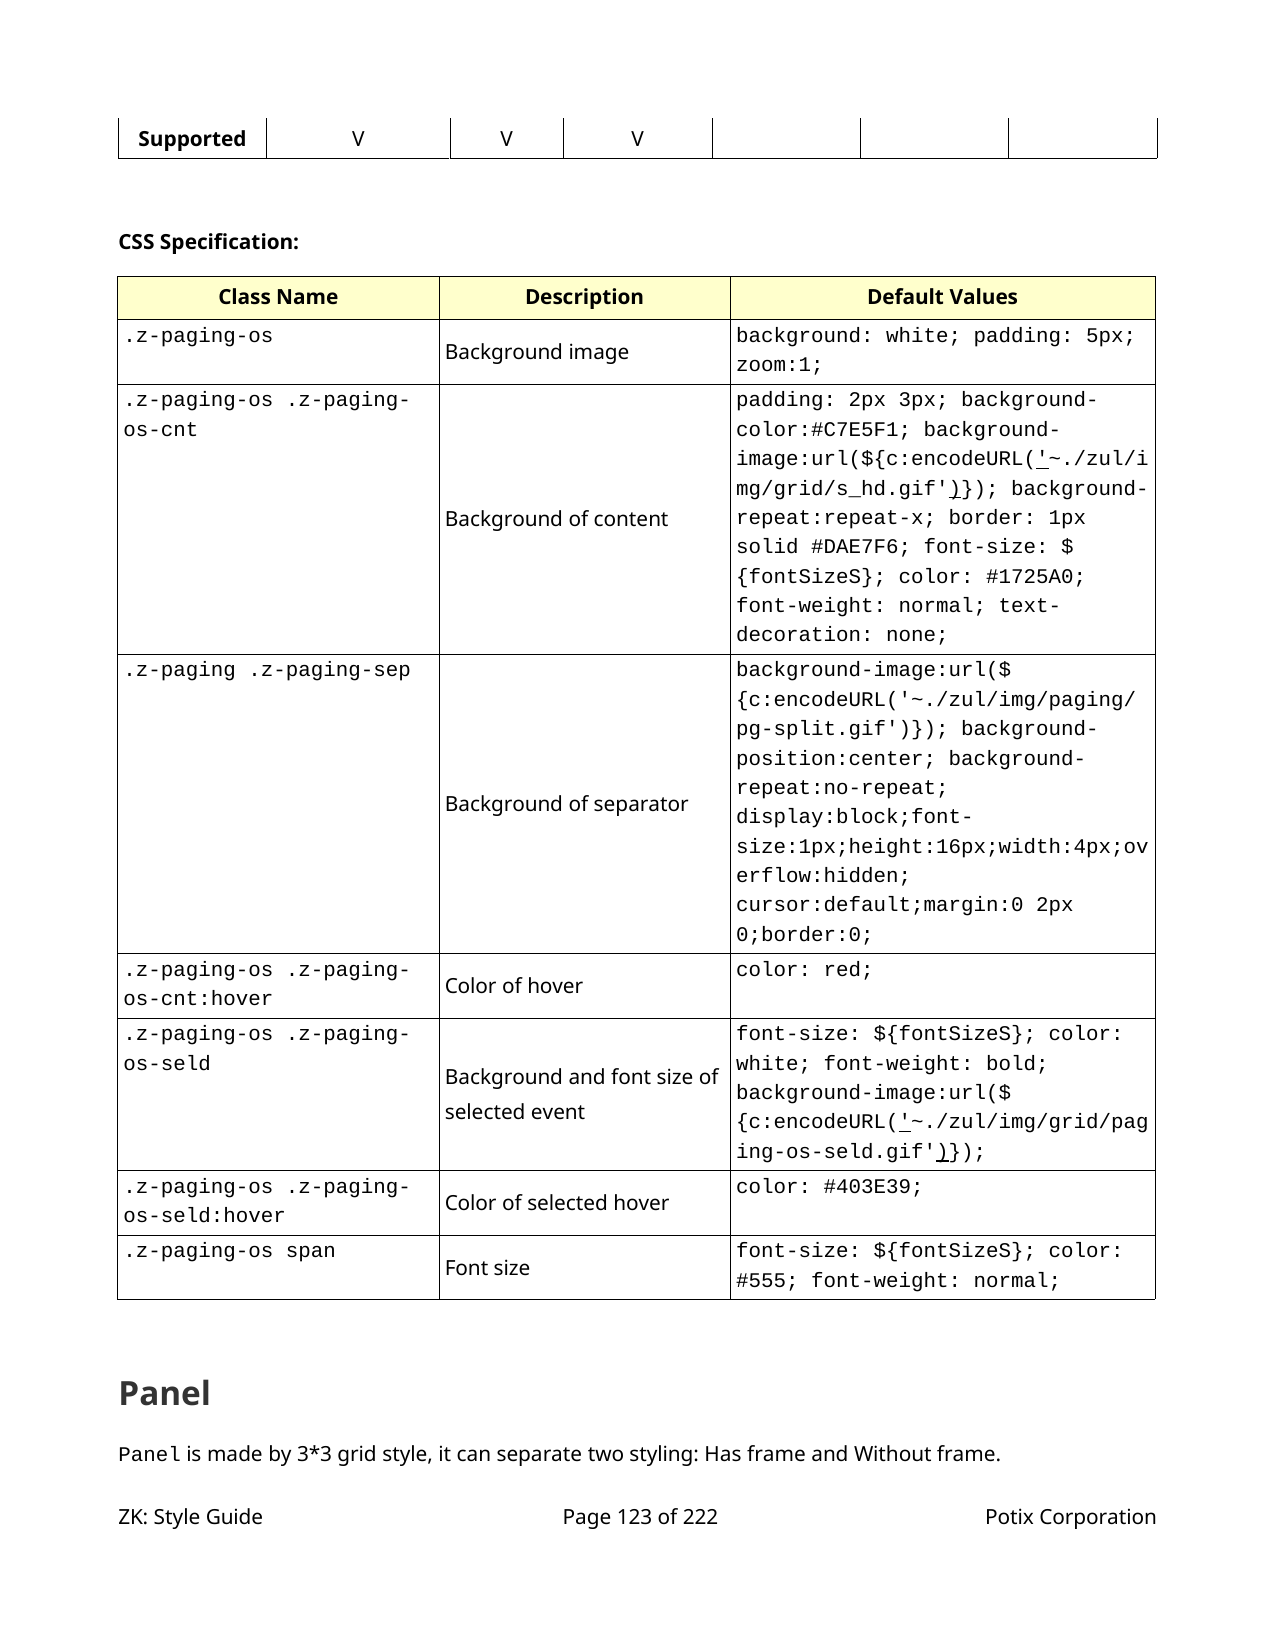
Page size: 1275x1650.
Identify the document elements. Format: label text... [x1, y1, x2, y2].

table_cell Background of content [440, 385, 730, 654]
text CSS Specification: [118, 227, 1157, 256]
table_cell .z-paging-os span [118, 1236, 439, 1299]
table_cell background-image:url(${c:encodeURL('~./zul/img/paging/pg-split.gif')}); background-position:center; background-repeat:no-repeat; display:block;font-size:1px;height:16px;width:4px;overflow:hidden; cursor:default;margin:0 2px 0;border:0; [731, 655, 1155, 953]
table_cell color: #403E39; [731, 1171, 1155, 1235]
table_cell .z-paging .z-paging-sep [118, 655, 439, 953]
table_cell color: red; [731, 954, 1155, 1018]
table_cell .z-paging-os .z-paging-os-cnt:hover [118, 954, 439, 1018]
table_cell Background of separator [440, 655, 730, 953]
table_header Class Name [118, 277, 439, 319]
table_cell Font size [440, 1236, 730, 1299]
table_cell .z-paging-os .z-paging-os-seld [118, 1019, 439, 1170]
table_cell Supported [119, 118, 266, 158]
table_cell [1009, 118, 1157, 158]
table_cell .z-paging-os .z-paging-os-cnt [118, 385, 439, 654]
table_cell [861, 118, 1008, 158]
table_cell [713, 118, 860, 158]
table_cell font-size: ${fontSizeS}; color: #555; font-weight: normal; [731, 1236, 1155, 1299]
table_cell Color of hover [440, 954, 730, 1018]
table_cell .z-paging-os [118, 320, 439, 384]
text Panel is made by 3*3 grid style, it can separate two styling: Has frame and Without frame. [118, 1439, 1157, 1468]
subtitle Panel [118, 1370, 1157, 1415]
table_cell background: white; padding: 5px; zoom:1; [731, 320, 1155, 384]
table_cell font-size: ${fontSizeS}; color: white; font-weight: bold; background-image:url(${c:encodeURL('~./zul/img/grid/paging-os-seld.gif')}); [731, 1019, 1155, 1170]
table_cell Color of selected hover [440, 1171, 730, 1235]
table_cell Background image [440, 320, 730, 384]
table_cell .z-paging-os .z-paging-os-seld:hover [118, 1171, 439, 1235]
table_header Default Values [731, 277, 1155, 319]
table_cell Background and font size of selected event [440, 1019, 730, 1170]
table_cell padding: 2px 3px; background-color:#C7E5F1; background-image:url(${c:encodeURL('~./zul/img/grid/s_hd.gif')}); background-repeat:repeat-x; border: 1px solid #DAE7F6; font-size: ${fontSizeS}; color: #1725A0; font-weight: normal; text-decoration: none; [731, 385, 1155, 654]
table_cell V [267, 118, 449, 158]
table_cell V [451, 118, 563, 158]
table_cell V [564, 118, 712, 158]
table_header Description [440, 277, 730, 319]
